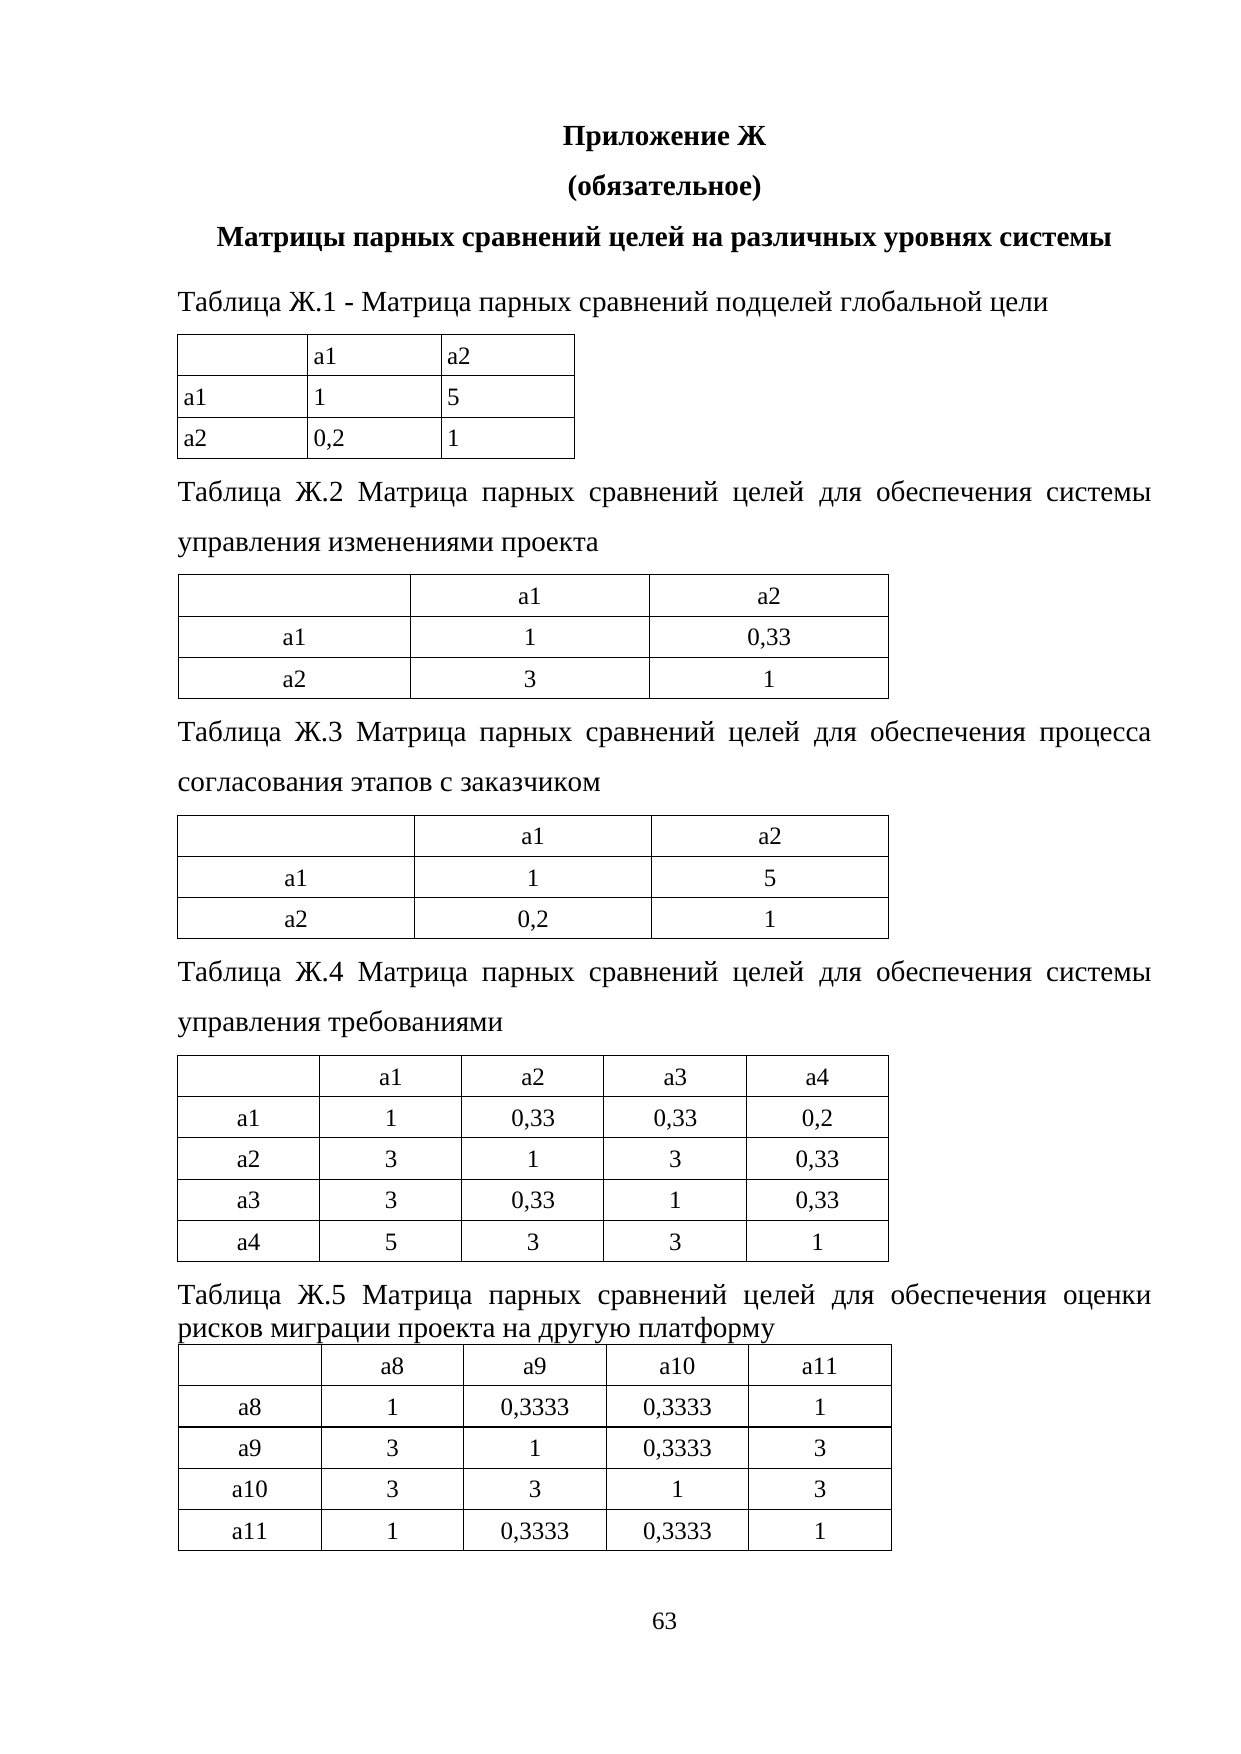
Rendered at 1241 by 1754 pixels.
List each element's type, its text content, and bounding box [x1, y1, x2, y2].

table_cell a1 [178, 857, 414, 897]
table_cell a8 [179, 1386, 321, 1426]
table_cell 3 [320, 1138, 461, 1178]
table_cell 1 [650, 658, 888, 698]
table_cell a1 [178, 1097, 319, 1137]
table_cell 3 [462, 1221, 603, 1261]
subtitle Приложение Ж [177, 118, 1152, 152]
table_cell 0,3333 [607, 1386, 748, 1426]
table_header a2 [652, 816, 888, 856]
table_cell 3 [749, 1469, 891, 1509]
table_cell 1 [308, 376, 441, 417]
table_cell 5 [442, 376, 574, 417]
table_header a10 [607, 1345, 748, 1385]
table_cell a3 [178, 1180, 319, 1220]
table_header a4 [747, 1056, 888, 1096]
table_cell a2 [178, 1138, 319, 1178]
table_cell a4 [178, 1221, 319, 1261]
table_header a2 [650, 575, 888, 616]
table_cell 5 [652, 857, 888, 897]
table_cell 1 [749, 1510, 891, 1550]
table_cell 1 [462, 1138, 603, 1178]
table_cell a10 [179, 1469, 321, 1509]
table_cell 0,33 [747, 1138, 888, 1178]
table_cell 0,33 [462, 1097, 603, 1137]
table_cell 1 [607, 1469, 748, 1509]
table_header a2 [462, 1056, 603, 1096]
table_cell 1 [415, 857, 651, 897]
table_header [178, 816, 414, 856]
table_cell 0,33 [604, 1097, 746, 1137]
table_cell 0,3333 [464, 1510, 606, 1550]
table_cell a2 [178, 898, 414, 938]
text Таблица Ж.3 Матрица парных сравнений целей для обеспечения процесса согласования этапов с заказчиком [177, 714, 1152, 798]
table_cell 0,33 [747, 1180, 888, 1220]
table_cell 3 [322, 1469, 463, 1509]
table_cell 0,33 [650, 617, 888, 657]
table_cell 1 [464, 1428, 606, 1468]
table_header [178, 1056, 319, 1096]
table_cell 0,3333 [607, 1510, 748, 1550]
text Таблица Ж.1 - Матрица парных сравнений подцелей глобальной цели [177, 284, 1152, 317]
subtitle Матрицы парных сравнений целей на различных уровнях системы [177, 219, 1152, 252]
table_header a1 [320, 1056, 461, 1096]
table_cell a2 [178, 418, 307, 458]
table_cell 0,2 [308, 418, 441, 458]
table_cell a1 [178, 376, 307, 417]
table_cell 3 [320, 1180, 461, 1220]
table_header a9 [464, 1345, 606, 1385]
table_cell 3 [604, 1138, 746, 1178]
table_header [179, 1345, 321, 1385]
table_header [178, 335, 307, 375]
table_cell 0,2 [747, 1097, 888, 1137]
table_cell 3 [322, 1428, 463, 1468]
table_cell a1 [179, 617, 410, 657]
table_cell 1 [322, 1510, 463, 1550]
table_header a1 [411, 575, 649, 616]
table_cell 1 [652, 898, 888, 938]
table_header a3 [604, 1056, 746, 1096]
table_cell 3 [411, 658, 649, 698]
table_header [179, 575, 410, 616]
table_cell 1 [749, 1386, 891, 1426]
text Таблица Ж.2 Матрица парных сравнений целей для обеспечения системы управления изменениями проекта [177, 474, 1152, 558]
table_cell 3 [749, 1428, 891, 1468]
text Таблица Ж.5 Матрица парных сравнений целей для обеспечения оценки рисков миграции проекта на другую платформу [177, 1277, 1152, 1344]
table_cell 1 [747, 1221, 888, 1261]
table_cell 0,3333 [464, 1386, 606, 1426]
table_header a11 [749, 1345, 891, 1385]
table_header a1 [415, 816, 651, 856]
text Таблица Ж.4 Матрица парных сравнений целей для обеспечения системы управления требованиями [177, 954, 1152, 1038]
table_cell a11 [179, 1510, 321, 1550]
table_cell 5 [320, 1221, 461, 1261]
table_cell 3 [604, 1221, 746, 1261]
table_cell 0,3333 [607, 1428, 748, 1468]
subtitle (обязательное) [177, 168, 1152, 202]
table_cell 0,33 [462, 1180, 603, 1220]
table_header a8 [322, 1345, 463, 1385]
table_cell 1 [442, 418, 574, 458]
table_header a1 [308, 335, 441, 375]
table_cell 1 [604, 1180, 746, 1220]
table_cell 3 [464, 1469, 606, 1509]
table_cell a2 [179, 658, 410, 698]
table_cell 1 [411, 617, 649, 657]
table_cell 1 [320, 1097, 461, 1137]
table_header a2 [442, 335, 574, 375]
table_cell 0,2 [415, 898, 651, 938]
table_cell a9 [179, 1428, 321, 1468]
table_cell 1 [322, 1386, 463, 1426]
